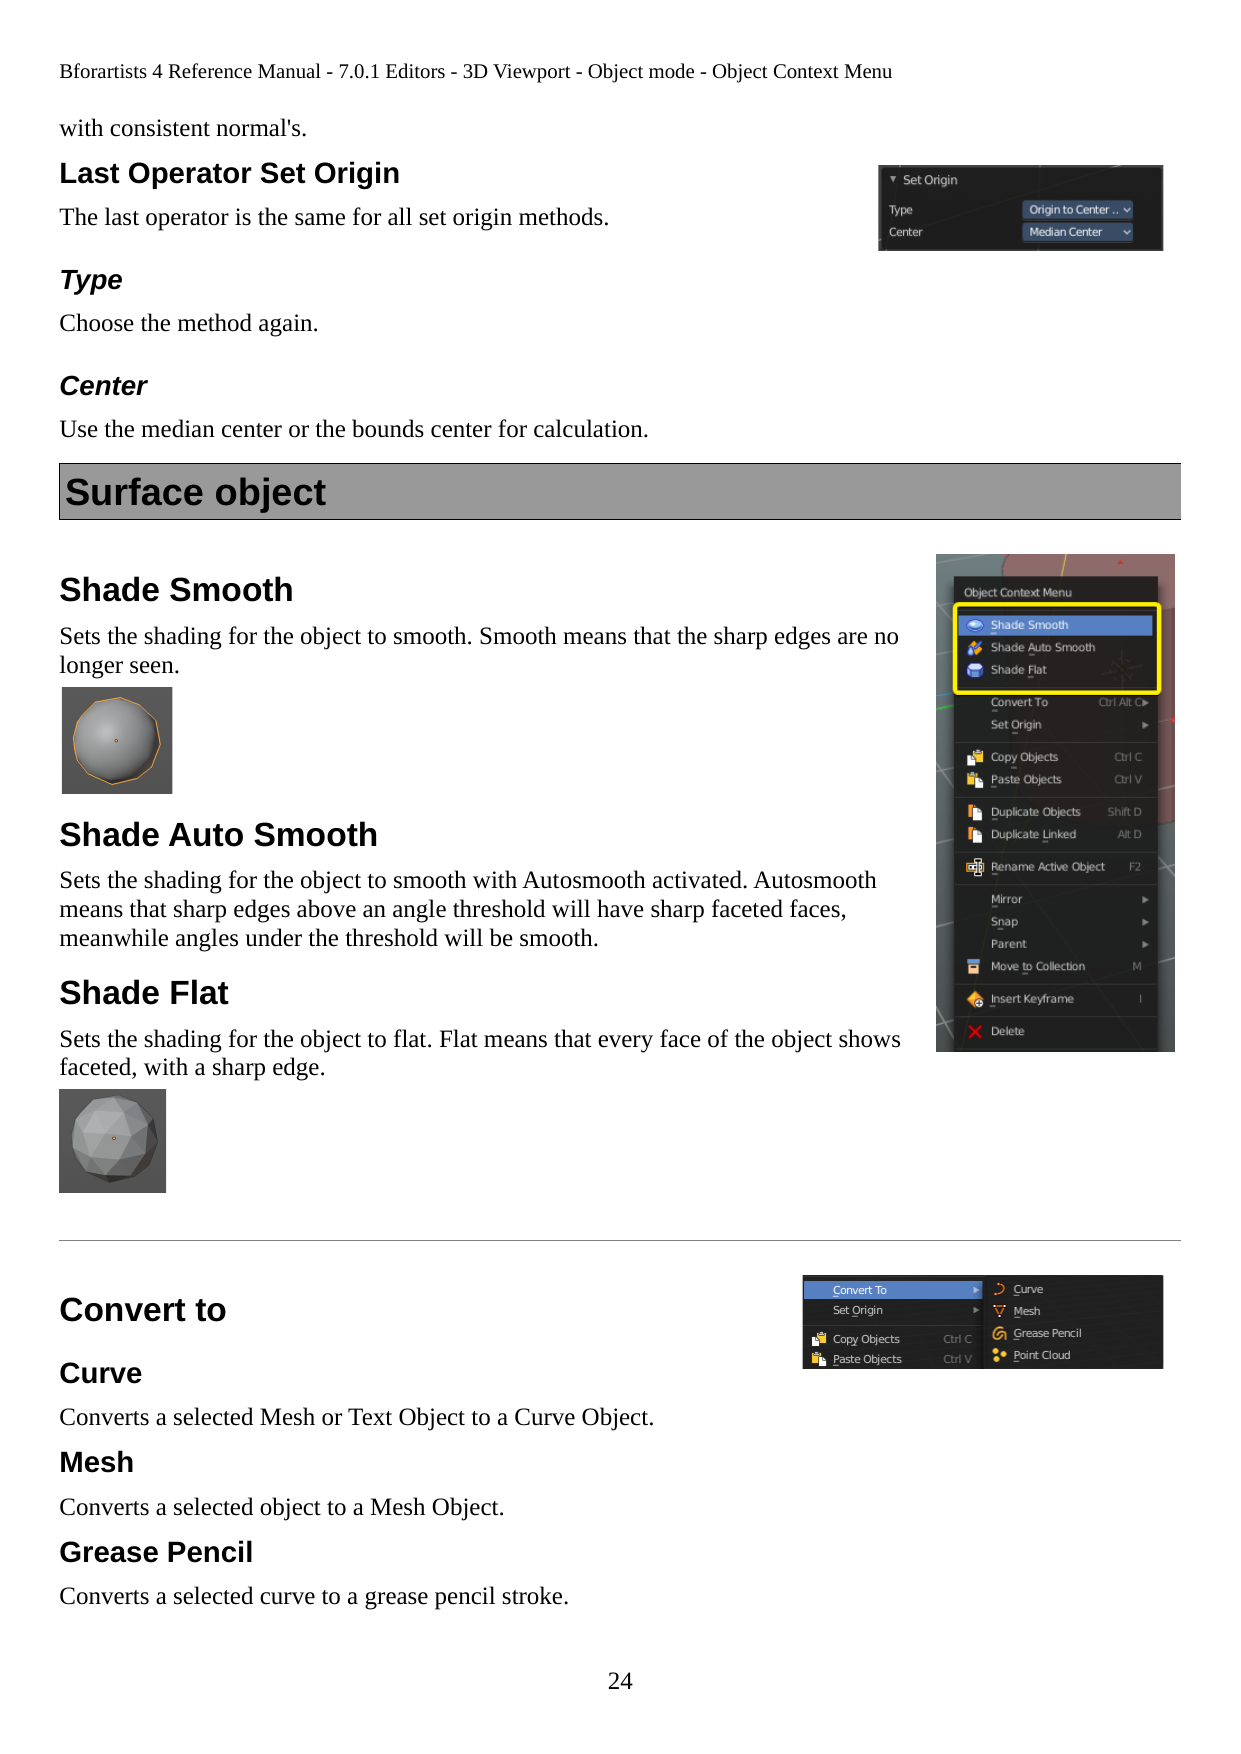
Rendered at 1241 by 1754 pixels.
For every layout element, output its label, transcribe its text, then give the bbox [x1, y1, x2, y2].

subtitle Last Operator Set Origin [59, 156, 1181, 190]
subtitle Mesh [59, 1445, 1181, 1479]
text Sets the shading for the object to smooth. Smooth means that the sharp edges are no longer seen. [59, 621, 936, 678]
text Sets the shading for the object to flat. Flat means that every face of the object shows faceted, with a sharp edge. [59, 1024, 1181, 1081]
text Converts a selected Mesh or Text Object to a Curve Object. [59, 1402, 1181, 1431]
picture [61, 687, 173, 794]
picture [936, 554, 1175, 1052]
text Choose the method again. [59, 308, 1181, 337]
text with consistent normal's. [59, 113, 1181, 141]
table_header Surface object [60, 464, 1181, 519]
subtitle Grease Pencil [59, 1535, 1181, 1569]
text Sets the shading for the object to smooth with Autosmooth activated. Autosmooth means that sharp edges above an angle threshold will have sharp faceted faces, meanwhile angles under the threshold will be smooth. [59, 866, 936, 952]
subtitle Shade Flat [59, 973, 936, 1011]
picture [59, 1089, 167, 1193]
text Converts a selected object to a Mesh Object. [59, 1492, 1181, 1520]
subtitle Shade Smooth [59, 570, 936, 608]
picture [878, 165, 1164, 251]
subtitle Curve [59, 1356, 1181, 1389]
subtitle Type [59, 264, 1181, 296]
subtitle Convert to [59, 1290, 802, 1329]
picture [802, 1275, 1164, 1369]
subtitle [1164, 1290, 1181, 1329]
text Use the median center or the bounds center for calculation. [59, 414, 1181, 443]
subtitle Shade Auto Smooth [59, 814, 936, 853]
subtitle [1175, 973, 1181, 1011]
subtitle Center [59, 370, 1181, 402]
text The last operator is the same for all set origin methods. [59, 202, 878, 231]
text Converts a selected curve to a grease pencil stroke. [59, 1581, 1181, 1610]
